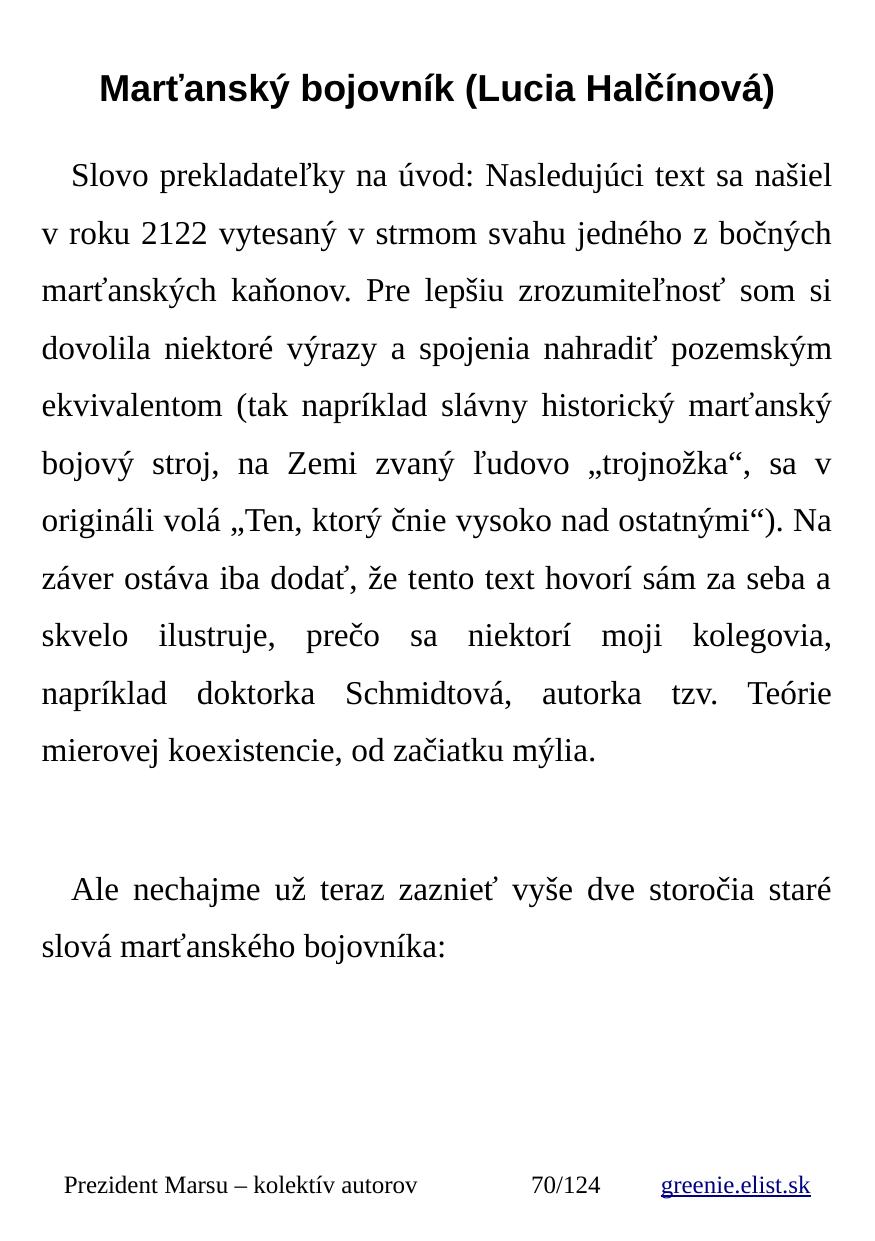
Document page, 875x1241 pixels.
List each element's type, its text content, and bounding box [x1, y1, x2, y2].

text Ale nechajme už teraz zaznieť vyše dve storočia staré slová marťanského bojovníka: [41, 869, 833, 965]
subtitle Marťanský bojovník (Lucia Halčínová) [41, 66, 833, 109]
text Slovo prekladateľky na úvod: Nasledujúci text sa našiel v roku 2122 vytesaný v strmom svahu jedného z bočných marťanských kaňonov. Pre lepšiu zrozumiteľnosť som si dovolila niektoré výrazy a spojenia nahradiť pozemským ekvivalentom (tak napríklad slávny historický marťanský bojový stroj, na Zemi zvaný ľudovo „trojnožka“, sa v origináli volá „Ten, ktorý čnie vysoko nad ostatnými“). Na záver ostáva iba dodať, že tento text hovorí sám za seba a skvelo ilustruje, prečo sa niektorí moji kolegovia, napríklad doktorka Schmidtová, autorka tzv. Teórie mierovej koexistencie, od začiatku mýlia. [41, 156, 833, 769]
